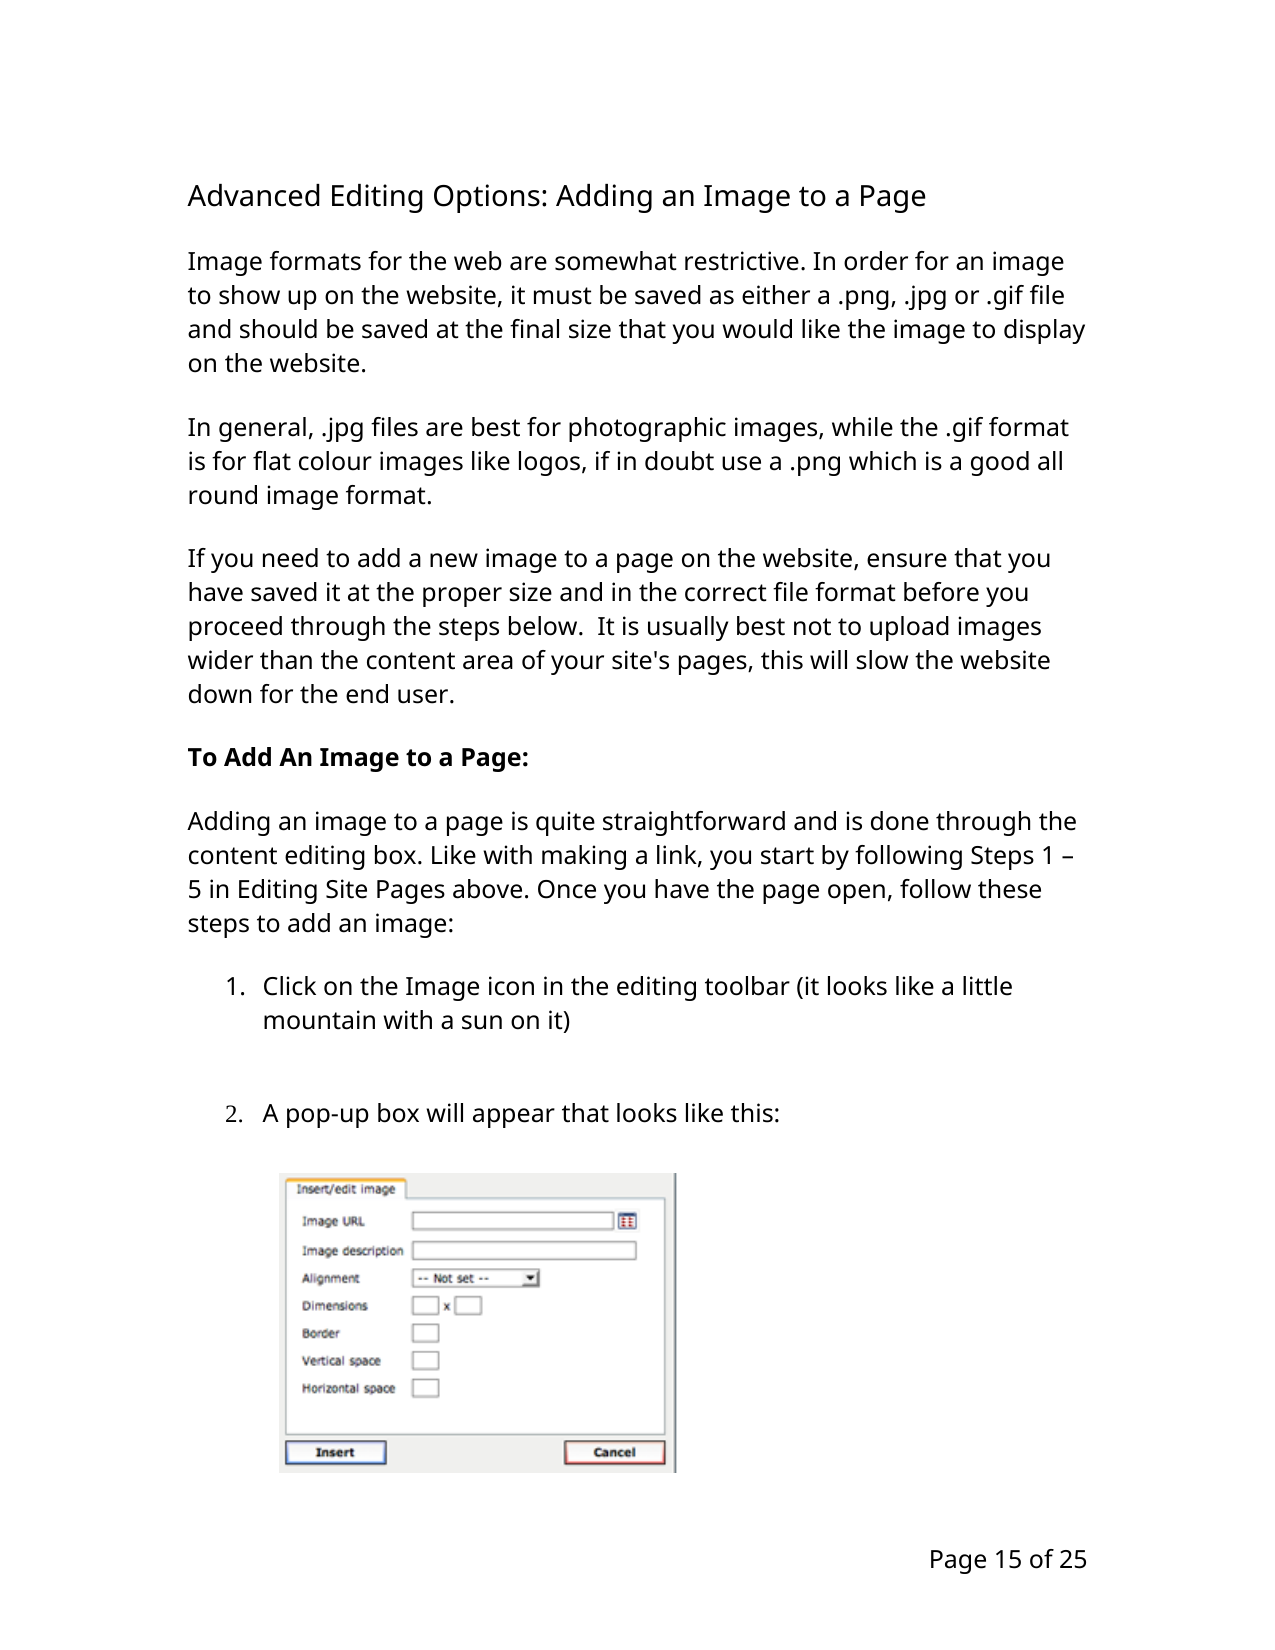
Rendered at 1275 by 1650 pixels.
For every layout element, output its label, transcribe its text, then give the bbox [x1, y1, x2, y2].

text In general, .jpg files are best for photographic images, while the .gif format is for flat colour images like logos, if in doubt use a .png which is a good all round image format. [187, 409, 1087, 511]
text Image formats for the web are somewhat restrictive. In order for an image to show up on the website, it must be saved as either a .png, .jpg or .gif file and should be saved at the final size that you would like the image to display on the website. [187, 244, 1087, 380]
text Adding an image to a page is quite straightforward and is done through the content editing box. Like with making a link, you start by following Steps 1 – 5 in Editing Site Pages above. Once you have the page open, follow these steps to add an image: [187, 803, 1087, 939]
list A pop-up box will appear that looks like this: [225, 1096, 1087, 1482]
picture [279, 1173, 677, 1473]
text To Add An Image to a Page: [187, 740, 1087, 774]
subtitle Advanced Editing Options: Adding an Image to a Page [187, 175, 1087, 215]
text If you need to add a new image to a page on the website, ensure that you have saved it at the proper size and in the correct file format before you proceed through the steps below. It is usually best not to upload images wider than the content area of your site's pages, this will slow the website down for the end user. [187, 541, 1087, 711]
list Click on the Image icon in the editing toolbar (it looks like a little mountain with a sun on it) [225, 969, 1087, 1071]
